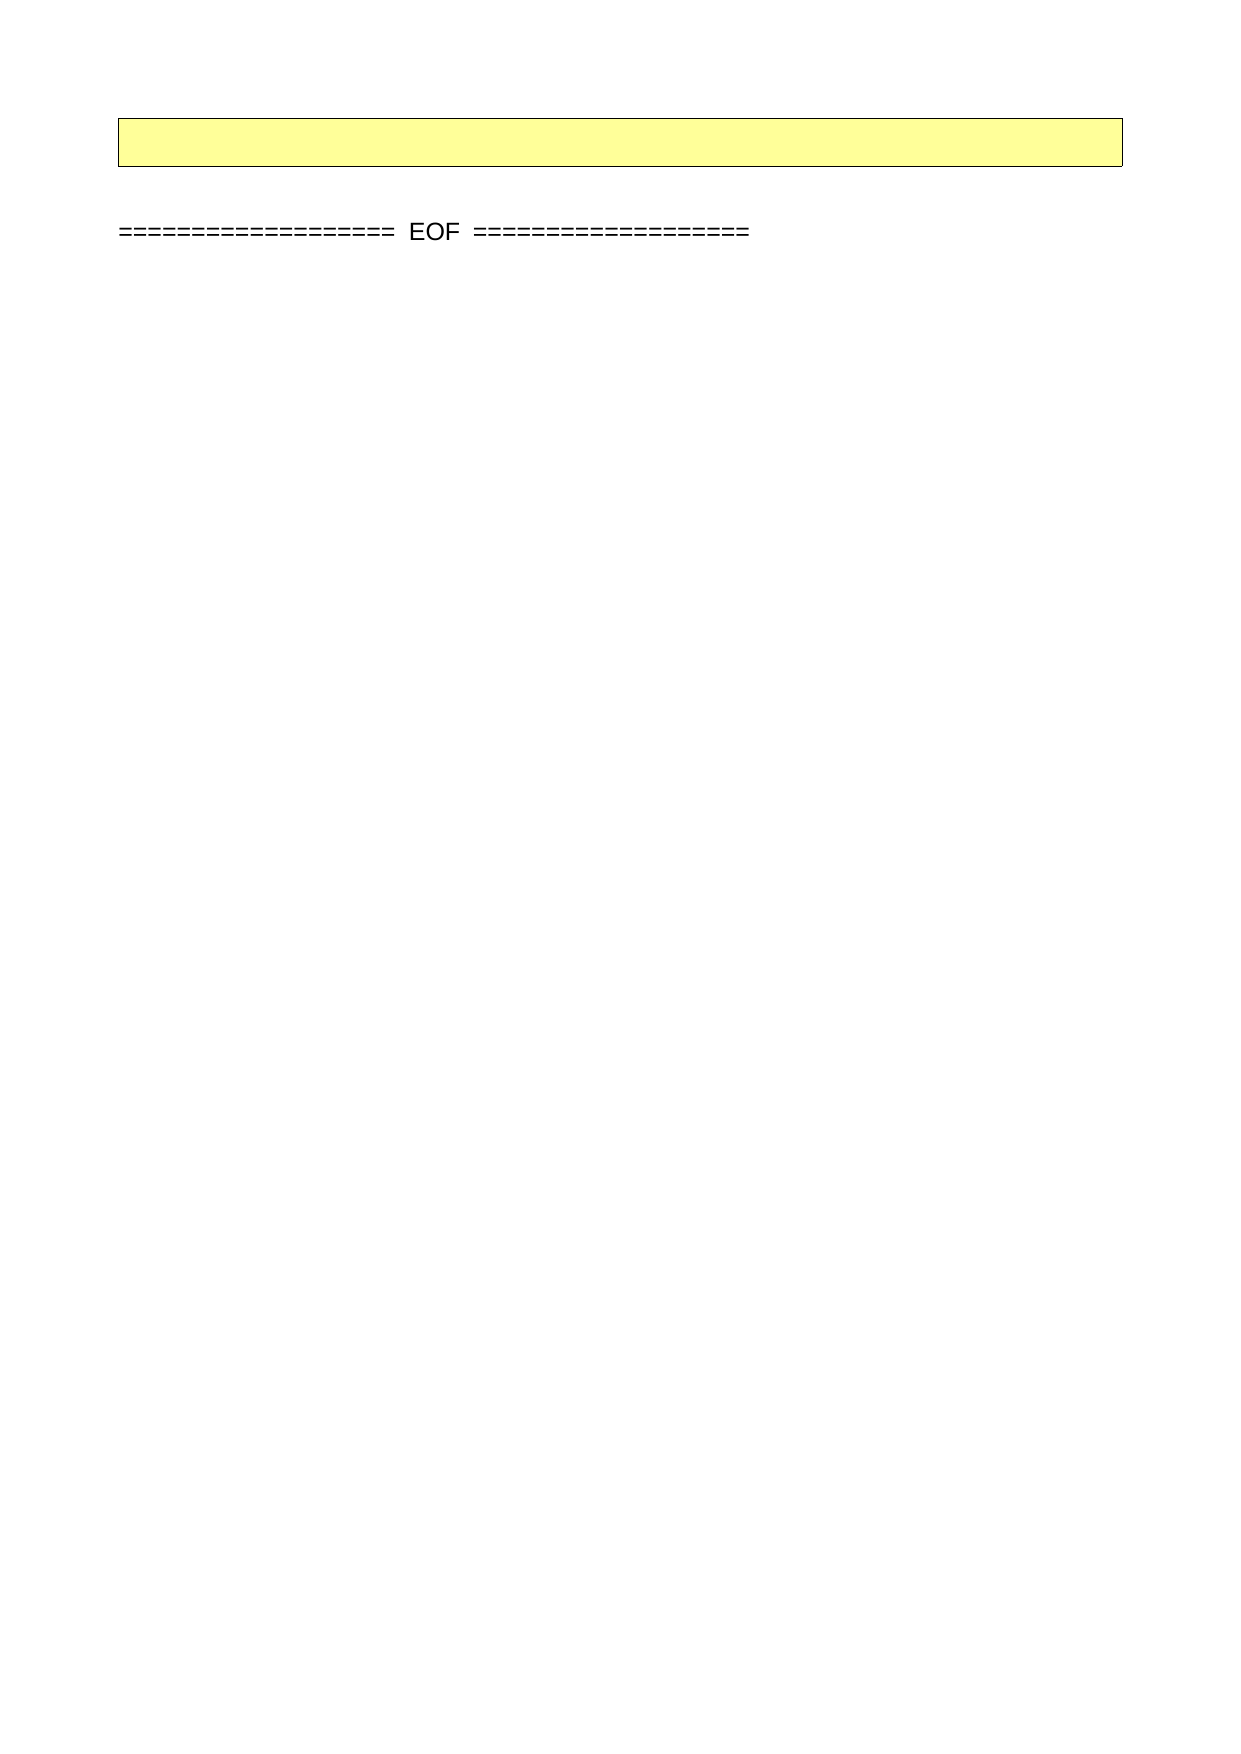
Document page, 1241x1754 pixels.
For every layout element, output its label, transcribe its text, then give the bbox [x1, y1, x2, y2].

table_cell [119, 119, 1122, 166]
text =================== EOF =================== [118, 217, 1122, 246]
